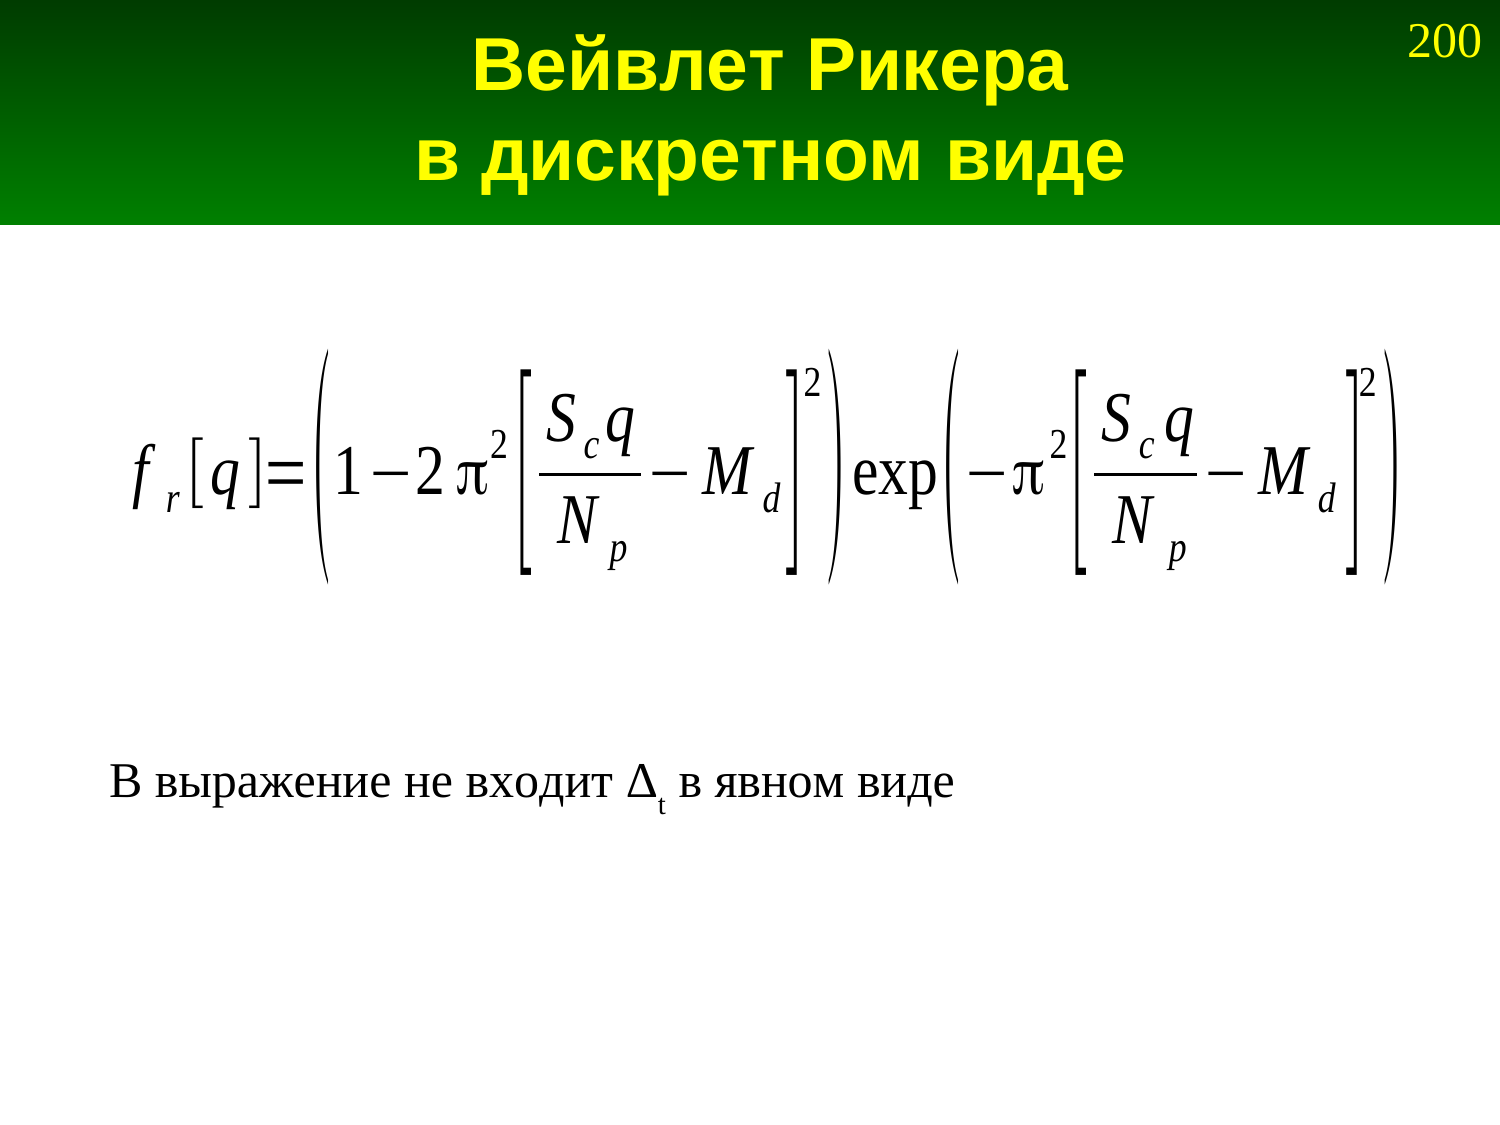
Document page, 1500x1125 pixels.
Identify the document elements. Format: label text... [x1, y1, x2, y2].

chart [106, 347, 1417, 591]
text_box В выражение не входит Δt в явном виде [94, 740, 965, 828]
title Вейвлет Рикера в дискретном виде [100, 7, 1441, 204]
